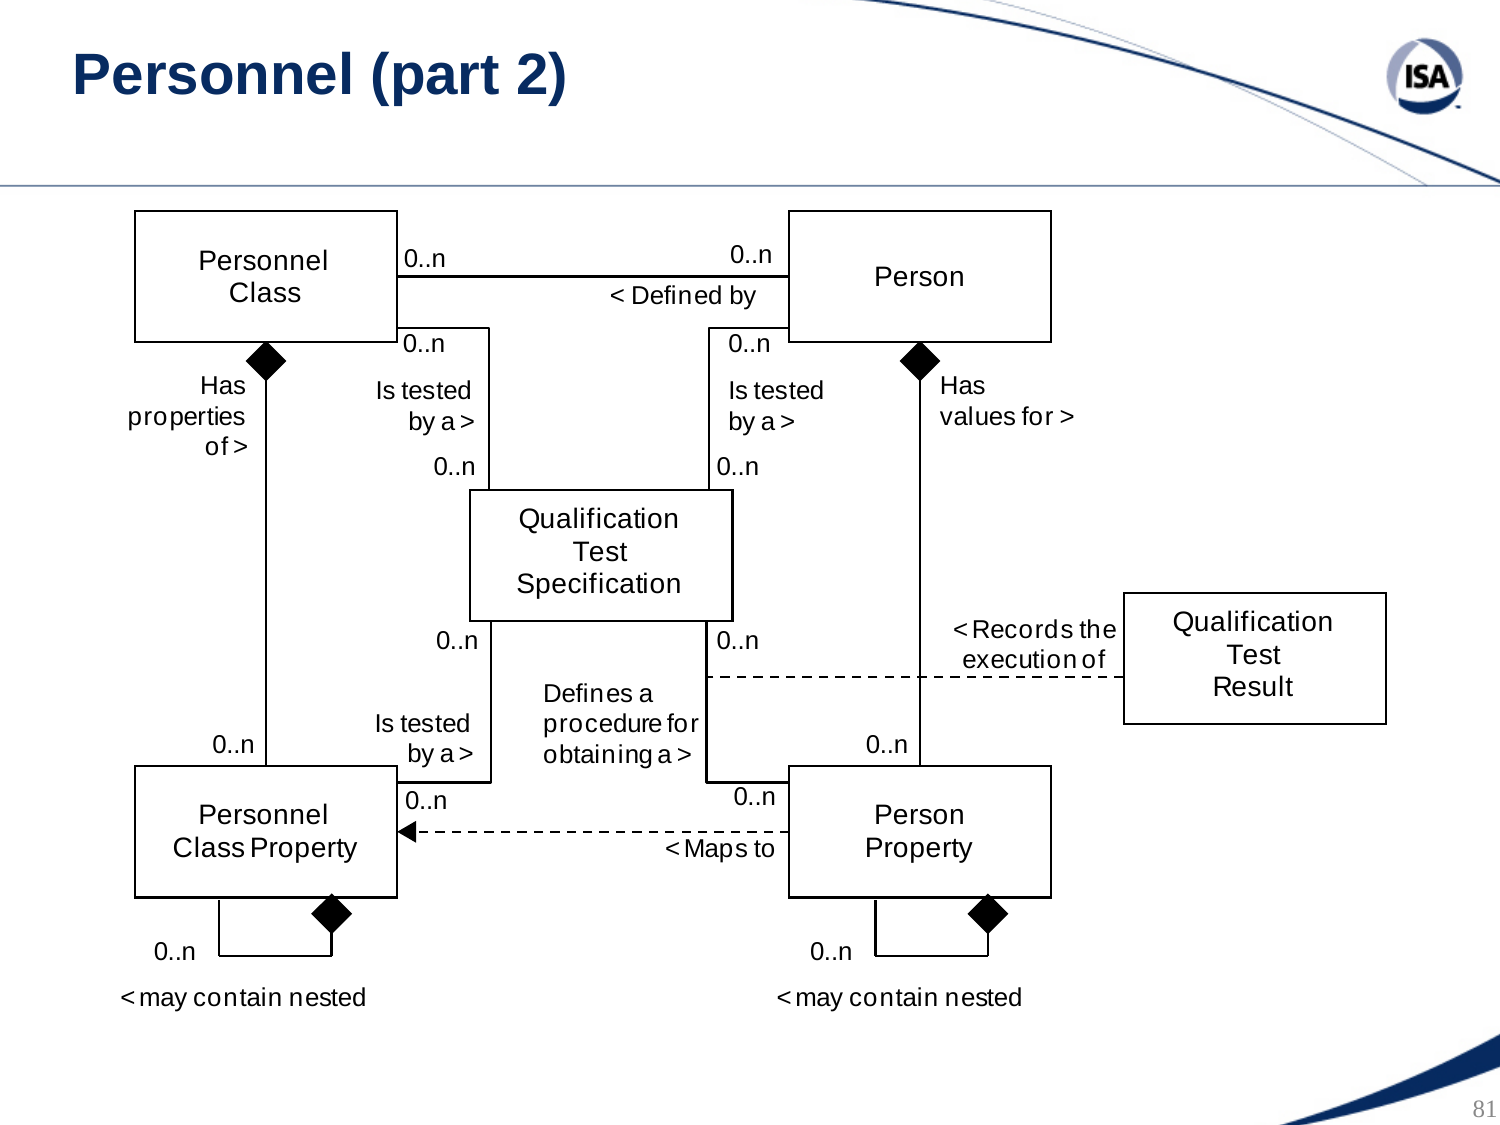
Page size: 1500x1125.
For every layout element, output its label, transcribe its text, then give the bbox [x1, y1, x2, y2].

title Personnel (part 2) [57, 28, 1333, 217]
picture [0, 0, 1500, 1125]
